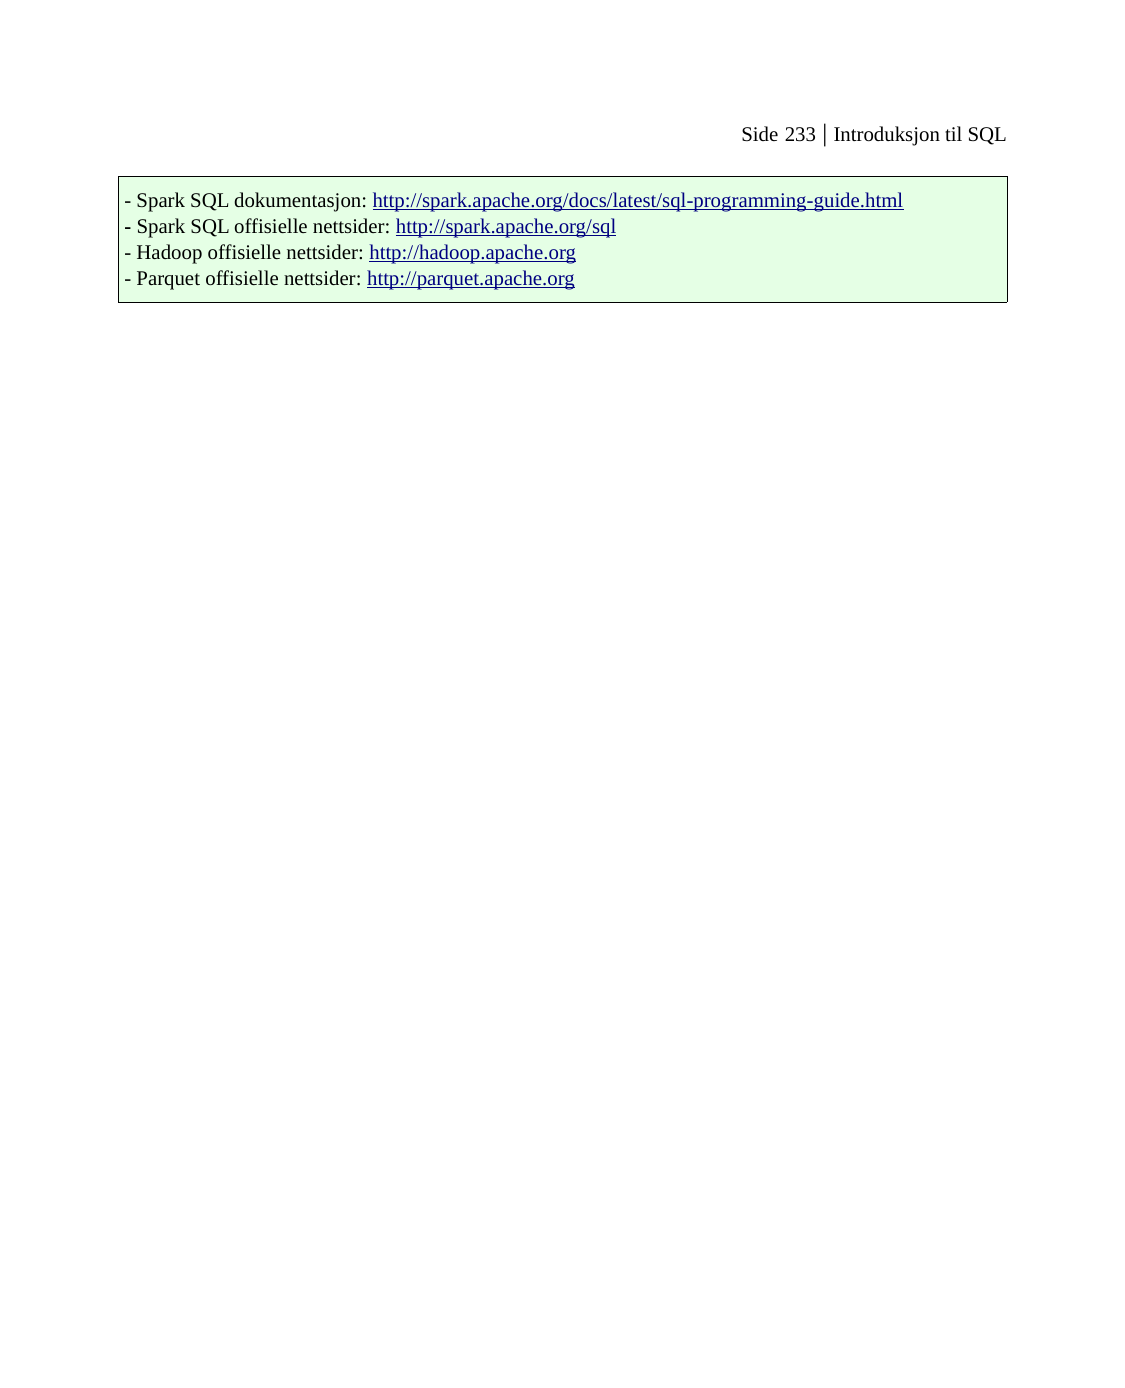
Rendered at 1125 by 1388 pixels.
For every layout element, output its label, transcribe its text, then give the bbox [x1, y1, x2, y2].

text - Spark SQL dokumentasjon: http://spark.apache.org/docs/latest/sql-programming-guide.html - Spark SQL offisielle nettsider: http://spark.apache.org/sql - Hadoop offisielle nettsider: http://hadoop.apache.org - Parquet offisielle nettsider: http://parquet.apache.org [119, 177, 1007, 302]
